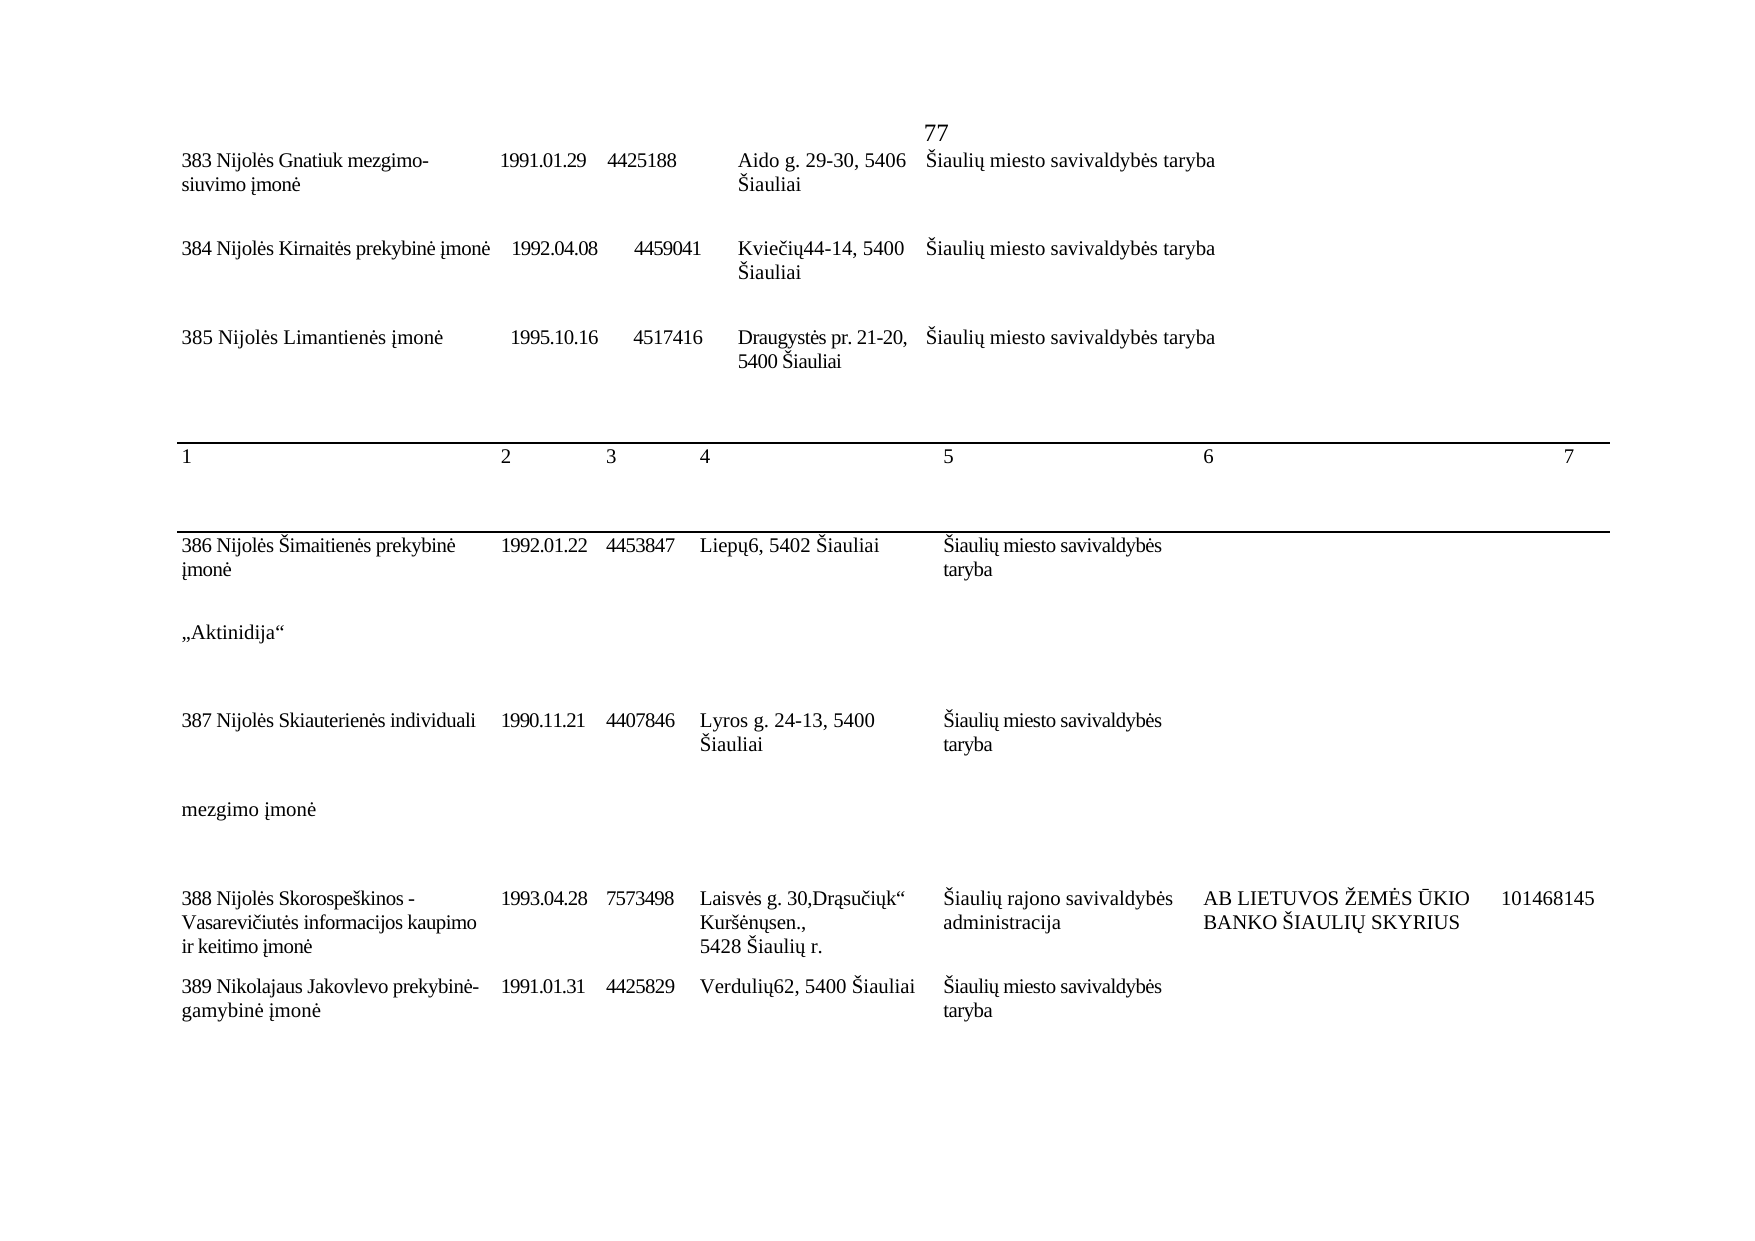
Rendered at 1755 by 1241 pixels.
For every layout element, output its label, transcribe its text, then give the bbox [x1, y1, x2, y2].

table_cell [1199, 620, 1610, 708]
table_cell [602, 620, 695, 708]
table_cell „Aktinidija“ [177, 620, 496, 708]
table_cell 1991.01.29 [495, 148, 603, 236]
table_cell [695, 797, 939, 886]
table_cell 386 Nijolės Šimaitienės prekybinė įmonė [177, 533, 496, 619]
table_cell 4517416 [603, 325, 733, 413]
table_cell [496, 620, 602, 708]
table_cell [1344, 236, 1595, 325]
table_cell 1992.04.08 [495, 236, 603, 325]
table_cell Draugystės pr. 21-20, 5400 Šiauliai [734, 325, 921, 413]
table_header 6 7 [1199, 444, 1610, 531]
table_header 3 [602, 444, 695, 531]
table_cell 1990.11.21 [496, 708, 602, 797]
table_cell Verdulių62, 5400 Šiauliai [695, 974, 939, 1063]
table_cell Šiaulių rajono savivaldybės administracija [939, 886, 1199, 974]
table_cell 383 Nijolės Gnatiuk mezgimo-siuvimo įmonė [177, 148, 495, 236]
table_cell Kviečių44-14, 5400 Šiauliai [734, 236, 921, 325]
table_cell [1344, 325, 1595, 413]
table_cell Lyros g. 24-13, 5400 Šiauliai [695, 708, 939, 797]
table_cell Šiaulių miesto savivaldybės taryba [921, 236, 1344, 325]
table_cell 388 Nijolės Skorospeškinos - Vasarevičiutės informacijos kaupimo ir keitimo įmonė [177, 886, 496, 974]
table_cell 1995.10.16 [495, 325, 603, 413]
table_cell [1344, 148, 1595, 236]
table_cell 1993.04.28 [496, 886, 602, 974]
table_cell Liepų6, 5402 Šiauliai [695, 533, 939, 619]
table_cell 385 Nijolės Limantienės įmonė [177, 325, 495, 413]
table_header 4 [695, 444, 939, 531]
table_cell [496, 797, 602, 886]
table_cell 4425188 [603, 148, 733, 236]
table_cell 4407846 [602, 708, 695, 797]
table_cell Aido g. 29-30, 5406 Šiauliai [734, 148, 921, 236]
table_cell [1199, 974, 1610, 1063]
table_cell 389 Nikolajaus Jakovlevo prekybinė- gamybinė įmonė [177, 974, 496, 1063]
table_cell 384 Nijolės Kirnaitės prekybinė įmonė [177, 236, 495, 325]
table_cell [939, 797, 1199, 886]
table_cell 7573498 [602, 886, 695, 974]
table_cell Šiaulių miesto savivaldybės taryba [939, 708, 1199, 797]
table_cell [1199, 708, 1610, 797]
table_cell 1992.01.22 [496, 533, 602, 619]
table_cell [602, 797, 695, 886]
table_cell Šiaulių miesto savivaldybės taryba [939, 974, 1199, 1063]
table_cell 1991.01.31 [496, 974, 602, 1063]
table_cell Šiaulių miesto savivaldybės taryba [939, 533, 1199, 619]
table_header 2 [496, 444, 602, 531]
table_cell Laisvės g. 30,Drąsučiųk“ Kuršėnųsen., 5428 Šiaulių r. [695, 886, 939, 974]
table_cell 4459041 [603, 236, 733, 325]
table_cell 387 Nijolės Skiauterienės individuali [177, 708, 496, 797]
table_cell mezgimo įmonė [177, 797, 496, 886]
table_cell Šiaulių miesto savivaldybės taryba [921, 325, 1344, 413]
table_cell [1199, 533, 1610, 619]
table_cell Šiaulių miesto savivaldybės taryba [921, 148, 1344, 236]
table_cell [1199, 797, 1610, 886]
table_cell AB LIETUVOS ŽEMĖS ŪKIO 101468145 BANKO ŠIAULIŲ SKYRIUS [1199, 886, 1610, 974]
table_header 5 [939, 444, 1199, 531]
table_cell [939, 620, 1199, 708]
table_cell 4425829 [602, 974, 695, 1063]
table_cell [695, 620, 939, 708]
table_header 1 [177, 444, 496, 531]
table_cell 4453847 [602, 533, 695, 619]
